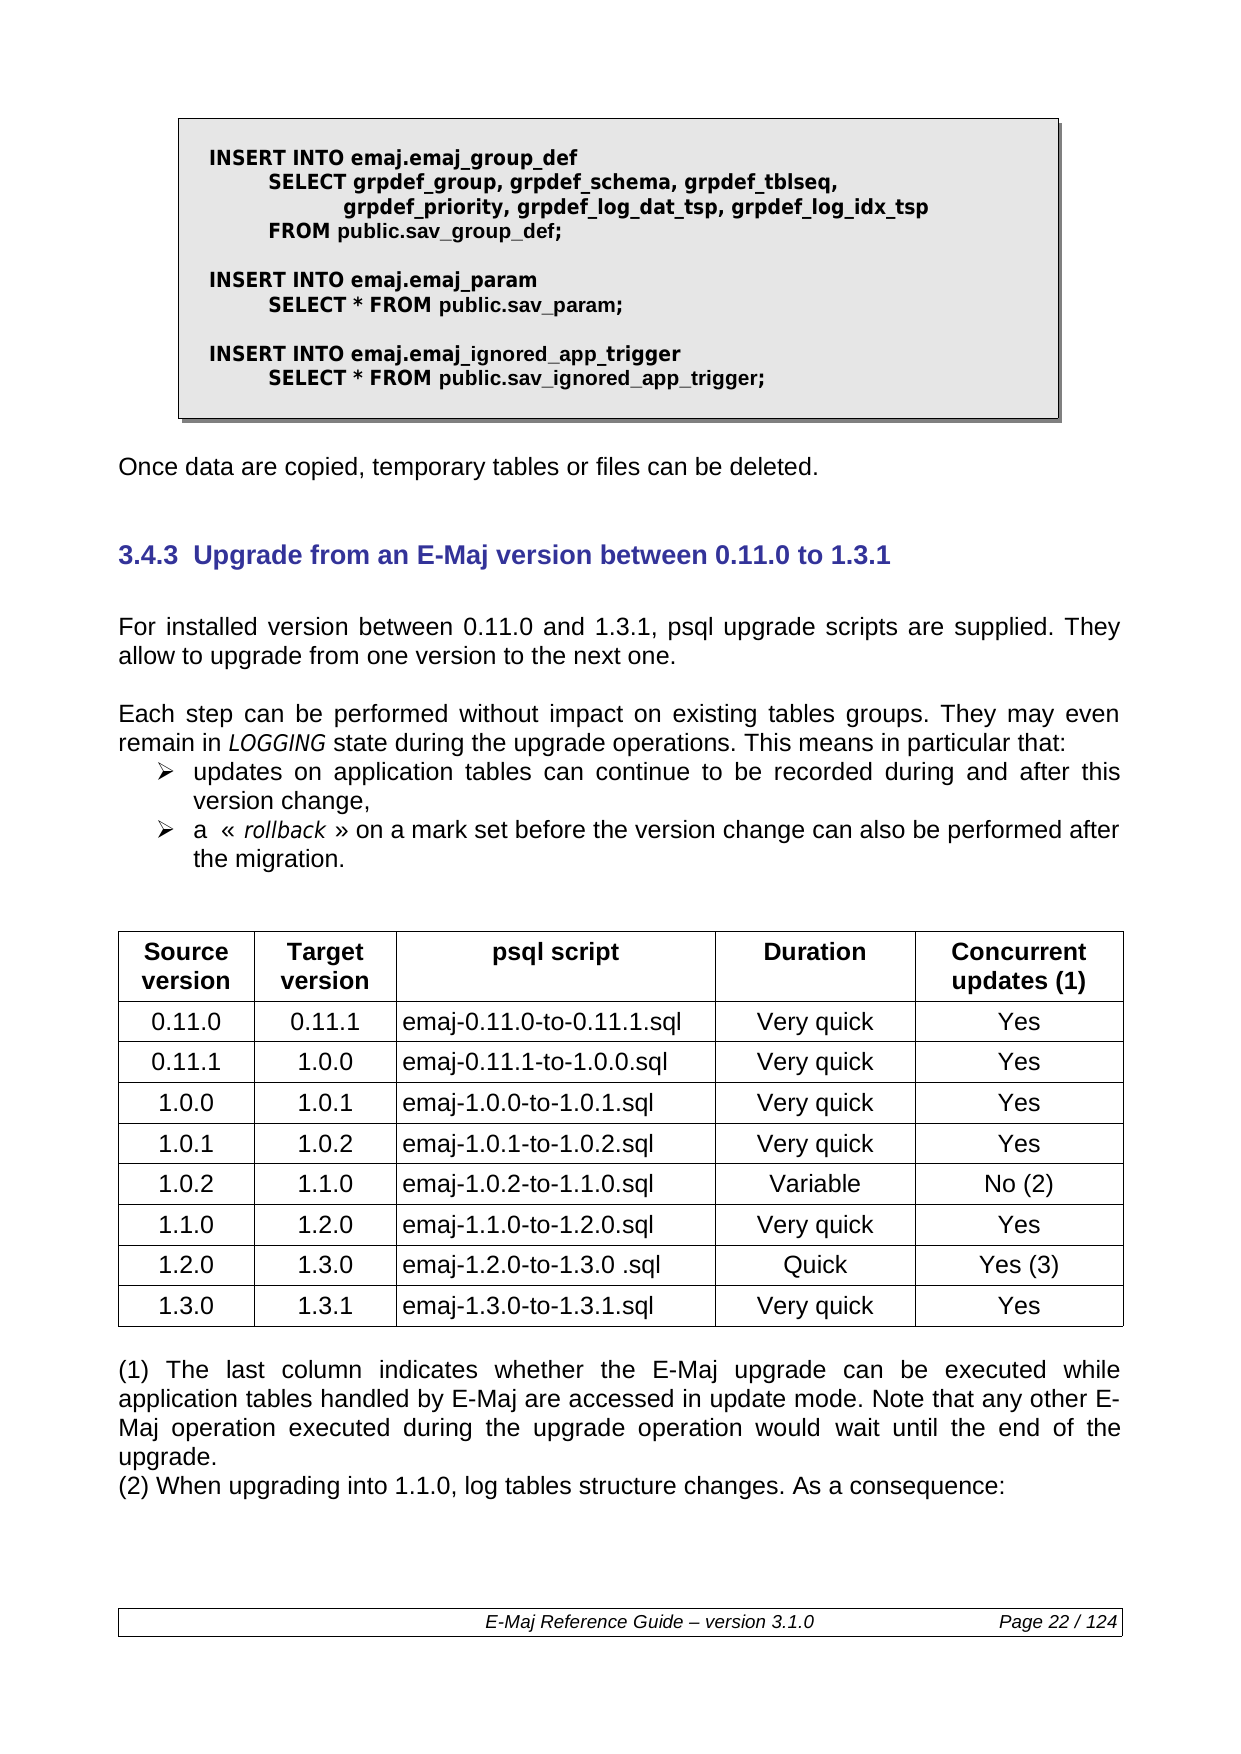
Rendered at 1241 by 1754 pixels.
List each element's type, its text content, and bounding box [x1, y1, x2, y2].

text (1) The last column indicates whether the E-Maj upgrade can be executed while application tables handled by E-Maj are accessed in update mode. Note that any other E-Maj operation executed during the upgrade operation would wait until the end of the upgrade. [118, 1355, 1122, 1471]
table_cell emaj-0.11.1-to-1.0.0.sql [397, 1042, 715, 1082]
table_cell 0.11.1 [119, 1042, 254, 1082]
table_cell Yes [916, 1083, 1123, 1123]
table_cell 1.3.0 [255, 1246, 396, 1285]
table_cell 0.11.0 [119, 1002, 254, 1041]
table_header Source version [119, 932, 254, 1001]
table_cell Yes [916, 1042, 1123, 1082]
text INSERT INTO emaj.emaj_group_def SELECT grpdef_group, grpdef_schema, grpdef_tblseq, grpdef_priority, grpdef_log_dat_tsp, grpdef_log_idx_tsp FROM public.sav_group_def; [179, 143, 1058, 241]
table_cell Very quick [716, 1286, 915, 1326]
table_cell 1.0.1 [255, 1083, 396, 1123]
table_cell 1.0.0 [119, 1083, 254, 1123]
table_cell 1.2.0 [255, 1205, 396, 1244]
table_header psql script [397, 932, 715, 1001]
table_cell Very quick [716, 1002, 915, 1041]
table_header Target version [255, 932, 396, 1001]
table_cell 1.0.0 [255, 1042, 396, 1082]
text For installed version between 0.11.0 and 1.3.1, psql upgrade scripts are supplied. They allow to upgrade from one version to the next one. [118, 611, 1122, 669]
text INSERT INTO emaj.emaj_param SELECT * FROM public.sav_param; [179, 265, 1058, 314]
table_cell 1.1.0 [119, 1205, 254, 1244]
text Once data are copied, temporary tables or files can be deleted. [118, 452, 1122, 481]
table_cell emaj-1.0.0-to-1.0.1.sql [397, 1083, 715, 1123]
table_cell Yes [916, 1002, 1123, 1041]
table_cell Yes [916, 1124, 1123, 1163]
list a « rollback » on a mark set before the version change can also be performed after the migration. [156, 815, 1122, 873]
table_cell Very quick [716, 1205, 915, 1244]
table_cell 1.3.1 [255, 1286, 396, 1326]
table_cell emaj-1.1.0-to-1.2.0.sql [397, 1205, 715, 1244]
text INSERT INTO emaj.emaj_ignored_app_trigger SELECT * FROM public.sav_ignored_app_trigger; [179, 338, 1058, 387]
table_cell 1.0.2 [119, 1164, 254, 1204]
list updates on application tables can continue to be recorded during and after this version change, [156, 757, 1122, 815]
table_cell emaj-1.3.0-to-1.3.1.sql [397, 1286, 715, 1326]
table_cell emaj-1.2.0-to-1.3.0 .sql [397, 1246, 715, 1285]
table_cell Yes [916, 1286, 1123, 1326]
table_cell emaj-1.0.1-to-1.0.2.sql [397, 1124, 715, 1163]
table_cell 0.11.1 [255, 1002, 396, 1041]
table_cell emaj-0.11.0-to-0.11.1.sql [397, 1002, 715, 1041]
table_cell emaj-1.0.2-to-1.1.0.sql [397, 1164, 715, 1204]
table_cell Yes (3) [916, 1246, 1123, 1285]
table_cell Yes [916, 1205, 1123, 1244]
table_cell 1.3.0 [119, 1286, 254, 1326]
table_header Concurrent updates (1) [916, 932, 1123, 1001]
table_cell 1.1.0 [255, 1164, 396, 1204]
table_cell No (2) [916, 1164, 1123, 1204]
subtitle Upgrade from an E-Maj version between 0.11.0 to 1.3.1 [118, 539, 1122, 570]
text Each step can be performed without impact on existing tables groups. They may even remain in LOGGING state during the upgrade operations. This means in particular that: [118, 699, 1122, 757]
table_header Duration [716, 932, 915, 1001]
table_cell 1.2.0 [119, 1246, 254, 1285]
table_cell Variable [716, 1164, 915, 1204]
table_cell 1.0.1 [119, 1124, 254, 1163]
text (2) When upgrading into 1.1.0, log tables structure changes. As a consequence: [118, 1471, 1122, 1500]
table_cell Very quick [716, 1083, 915, 1123]
table_cell Very quick [716, 1042, 915, 1082]
table_cell Quick [716, 1246, 915, 1285]
table_cell Very quick [716, 1124, 915, 1163]
table_cell 1.0.2 [255, 1124, 396, 1163]
